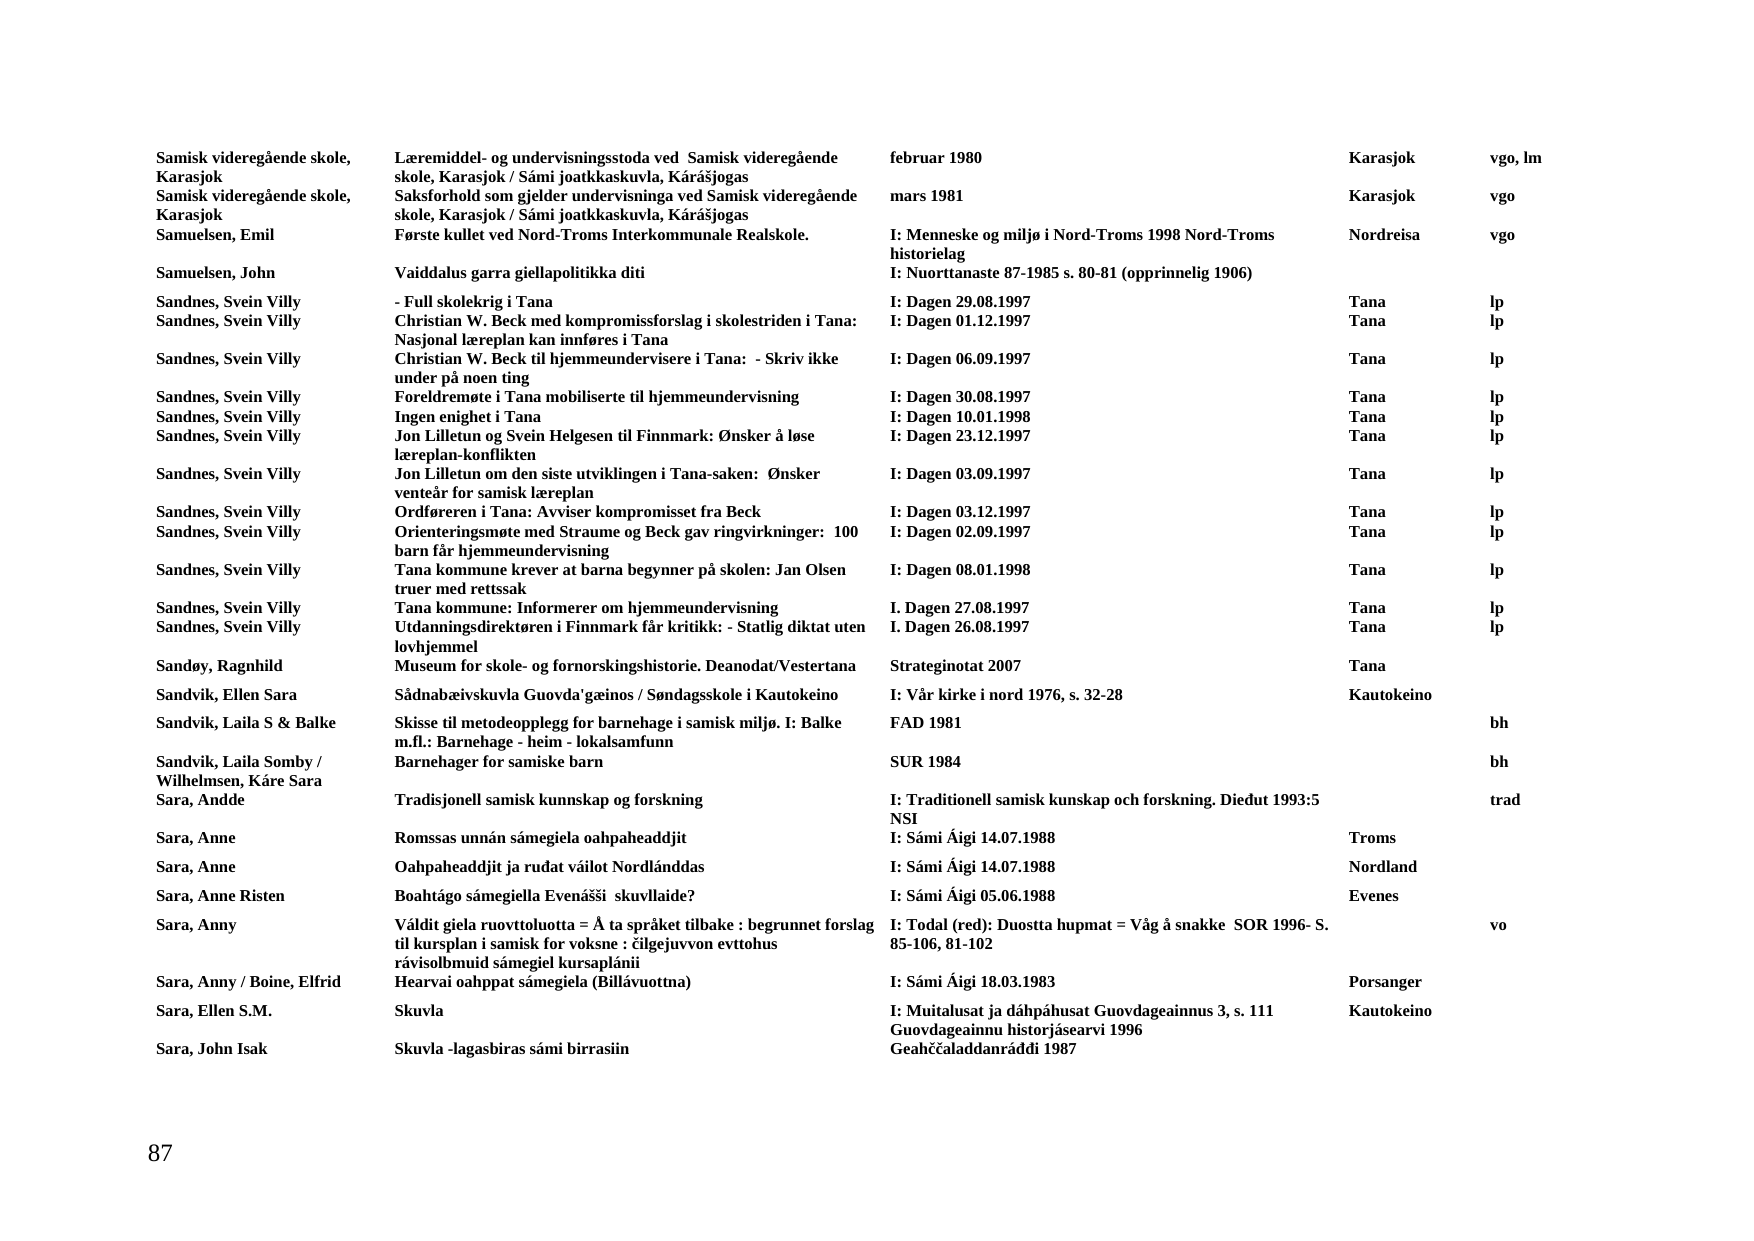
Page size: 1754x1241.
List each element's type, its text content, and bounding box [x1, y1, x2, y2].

table_cell Jon Lilletun og Svein Helgesen til Finnmark: Ønsker å løse læreplan-konflikten [387, 426, 883, 464]
table_cell Sandnes, Svein Villy [149, 560, 387, 598]
table_cell Nordland [1341, 857, 1482, 886]
table_cell Samisk videregående skole, Karasjok [149, 148, 387, 186]
table_cell Ordføreren i Tana: Avviser kompromisset fra Beck [387, 502, 883, 521]
table_cell Sandnes, Svein Villy [149, 598, 387, 617]
table_cell lp [1483, 617, 1605, 656]
table_cell Sara, Anne [149, 857, 387, 886]
table_cell Tana [1341, 560, 1482, 598]
table_cell Læremiddel- og undervisningsstoda ved Samisk videregående skole, Karasjok / Sámi joatkkaskuvla, Kárášjogas [387, 148, 883, 186]
table_cell I: Dagen 01.12.1997 [883, 311, 1341, 349]
table_cell Første kullet ved Nord-Troms Interkommunale Realskole. [387, 224, 883, 263]
table_cell Museum for skole- og fornorskingshistorie. Deanodat/Vestertana [387, 656, 883, 684]
table_cell Skuvla -lagasbiras sámi birrasiin [387, 1039, 883, 1068]
table_cell Nordreisa [1341, 224, 1482, 263]
table_cell Jon Lilletun om den siste utviklingen i Tana-saken: Ønsker venteår for samisk læreplan [387, 464, 883, 502]
table_cell Tana [1341, 464, 1482, 502]
table_cell Sandnes, Svein Villy [149, 426, 387, 464]
table_cell lp [1483, 387, 1605, 406]
table_cell I: Dagen 10.01.1998 [883, 406, 1341, 426]
table_cell Tana [1341, 406, 1482, 426]
table_cell Kautokeino [1341, 1001, 1482, 1039]
table_cell Samuelsen, Emil [149, 224, 387, 263]
table_cell lp [1483, 426, 1605, 464]
table_cell Sara, John Isak [149, 1039, 387, 1068]
table_cell FAD 1981 [883, 713, 1341, 751]
table_cell [1483, 828, 1605, 857]
table_cell [1483, 972, 1605, 1001]
table_cell I: Muitalusat ja dáhpáhusat Guovdageainnus 3, s. 111 Guovdageainnu historjásearvi 1996 [883, 1001, 1341, 1039]
table_cell Sara, Ellen S.M. [149, 1001, 387, 1039]
table_cell I: Dagen 06.09.1997 [883, 349, 1341, 387]
table_cell Utdanningsdirektøren i Finnmark får kritikk: - Statlig diktat uten lovhjemmel [387, 617, 883, 656]
table_cell Christian W. Beck med kompromissforslag i skolestriden i Tana: Nasjonal læreplan kan innføres i Tana [387, 311, 883, 349]
table_cell I: Dagen 03.09.1997 [883, 464, 1341, 502]
table_cell Troms [1341, 828, 1482, 857]
table_cell vo [1483, 914, 1605, 972]
table_cell I: Dagen 02.09.1997 [883, 521, 1341, 560]
table_cell - Full skolekrig i Tana [387, 291, 883, 311]
table_cell Váldit giela ruovttoluotta = Å ta språket tilbake : begrunnet forslag til kursplan i samisk for voksne : čilgejuvvon evttohus rávisolbmuid sámegiel kursaplánii [387, 914, 883, 972]
table_cell Boahtágo sámegiella Evenášši skuvllaide? [387, 886, 883, 914]
table_cell Tana [1341, 656, 1482, 684]
table_cell Romssas unnán sámegiela oahpaheaddjit [387, 828, 883, 857]
table_cell Skuvla [387, 1001, 883, 1039]
table_cell Sandnes, Svein Villy [149, 291, 387, 311]
table_cell I: Nuorttanaste 87-1985 s. 80-81 (opprinnelig 1906) [883, 263, 1341, 291]
table_cell [1341, 1039, 1482, 1068]
table_cell Skisse til metodeopplegg for barnehage i samisk miljø. I: Balke m.fl.: Barnehage - heim - lokalsamfunn [387, 713, 883, 751]
table_cell [1483, 857, 1605, 886]
table_cell I: Vår kirke i nord 1976, s. 32-28 [883, 684, 1341, 713]
table_cell I. Dagen 26.08.1997 [883, 617, 1341, 656]
table_cell Tana kommune krever at barna begynner på skolen: Jan Olsen truer med rettssak [387, 560, 883, 598]
table_cell lp [1483, 598, 1605, 617]
table_cell Sandvik, Laila Somby / Wilhelmsen, Káre Sara [149, 751, 387, 790]
table_cell Evenes [1341, 886, 1482, 914]
table_cell Strateginotat 2007 [883, 656, 1341, 684]
table_cell Sandnes, Svein Villy [149, 387, 387, 406]
table_cell Barnehager for samiske barn [387, 751, 883, 790]
table_cell I. Dagen 27.08.1997 [883, 598, 1341, 617]
table_cell Tana kommune: Informerer om hjemmeundervisning [387, 598, 883, 617]
table_cell SUR 1984 [883, 751, 1341, 790]
table_cell Sandnes, Svein Villy [149, 617, 387, 656]
table_cell Tana [1341, 598, 1482, 617]
table_cell lp [1483, 349, 1605, 387]
table_cell februar 1980 [883, 148, 1341, 186]
table_cell I: Dagen 29.08.1997 [883, 291, 1341, 311]
table_cell Sandøy, Ragnhild [149, 656, 387, 684]
table_cell Kautokeino [1341, 684, 1482, 713]
table_cell bh [1483, 713, 1605, 751]
table_cell Sandvik, Ellen Sara [149, 684, 387, 713]
table_cell Sandnes, Svein Villy [149, 502, 387, 521]
table_cell lp [1483, 560, 1605, 598]
table_cell Tana [1341, 387, 1482, 406]
table_cell lp [1483, 502, 1605, 521]
table_cell I: Dagen 23.12.1997 [883, 426, 1341, 464]
table_cell Christian W. Beck til hjemmeundervisere i Tana: - Skriv ikke under på noen ting [387, 349, 883, 387]
table_cell Tana [1341, 617, 1482, 656]
table_cell I: Dagen 03.12.1997 [883, 502, 1341, 521]
table_cell Tana [1341, 521, 1482, 560]
table_cell mars 1981 [883, 186, 1341, 224]
table_cell Tana [1341, 349, 1482, 387]
table_cell lp [1483, 406, 1605, 426]
table_cell lp [1483, 521, 1605, 560]
table_cell I: Sámi Áigi 18.03.1983 [883, 972, 1341, 1001]
table_cell I: Menneske og miljø i Nord-Troms 1998 Nord-Troms historielag [883, 224, 1341, 263]
table_cell Sandnes, Svein Villy [149, 406, 387, 426]
table_cell I: Dagen 30.08.1997 [883, 387, 1341, 406]
table_cell Samuelsen, John [149, 263, 387, 291]
table_cell Oahpaheaddjit ja ruđat váilot Nordlánddas [387, 857, 883, 886]
table_cell Tana [1341, 291, 1482, 311]
table_cell Sara, Anne Risten [149, 886, 387, 914]
table_cell Ingen enighet i Tana [387, 406, 883, 426]
table_cell Geahččaladdanráđđi 1987 [883, 1039, 1341, 1068]
table_cell [1341, 914, 1482, 972]
table_cell I: Traditionell samisk kunskap och forskning. Dieđut 1993:5 NSI [883, 790, 1341, 828]
table_cell Sara, Andde [149, 790, 387, 828]
table_cell Karasjok [1341, 148, 1482, 186]
table_cell I: Sámi Áigi 14.07.1988 [883, 857, 1341, 886]
table_cell Karasjok [1341, 186, 1482, 224]
table_cell Sandnes, Svein Villy [149, 464, 387, 502]
table_cell Tana [1341, 502, 1482, 521]
table_cell Sara, Anny [149, 914, 387, 972]
table_cell Sådnabæivskuvla Guovda'gæinos / Søndagsskole i Kautokeino [387, 684, 883, 713]
table_cell [1341, 713, 1482, 751]
table_cell Tradisjonell samisk kunnskap og forskning [387, 790, 883, 828]
table_cell I: Sámi Áigi 05.06.1988 [883, 886, 1341, 914]
table_cell [1483, 1039, 1605, 1068]
table_cell [1483, 656, 1605, 684]
table_cell Foreldremøte i Tana mobiliserte til hjemmeundervisning [387, 387, 883, 406]
table_cell lp [1483, 311, 1605, 349]
table_cell Saksforhold som gjelder undervisninga ved Samisk videregående skole, Karasjok / Sámi joatkkaskuvla, Kárášjogas [387, 186, 883, 224]
table_cell [1483, 684, 1605, 713]
table_cell I: Sámi Áigi 14.07.1988 [883, 828, 1341, 857]
table_cell [1483, 1001, 1605, 1039]
table_cell Sara, Anny / Boine, Elfrid [149, 972, 387, 1001]
table_cell Hearvai oahppat sámegiela (Billávuottna) [387, 972, 883, 1001]
table_cell lp [1483, 464, 1605, 502]
table_cell Porsanger [1341, 972, 1482, 1001]
table_cell [1483, 886, 1605, 914]
table_cell I: Dagen 08.01.1998 [883, 560, 1341, 598]
table_cell [1341, 751, 1482, 790]
table_cell Sandnes, Svein Villy [149, 521, 387, 560]
table_cell Sandvik, Laila S & Balke [149, 713, 387, 751]
table_cell Samisk videregående skole, Karasjok [149, 186, 387, 224]
table_cell vgo [1483, 224, 1605, 263]
table_cell vgo, lm [1483, 148, 1605, 186]
table_cell [1341, 263, 1482, 291]
table_cell I: Todal (red): Duostta hupmat = Våg å snakke SOR 1996- S. 85-106, 81-102 [883, 914, 1341, 972]
table_cell [1341, 790, 1482, 828]
table_cell Orienteringsmøte med Straume og Beck gav ringvirkninger: 100 barn får hjemmeundervisning [387, 521, 883, 560]
table_cell Tana [1341, 426, 1482, 464]
table_cell Vaiddalus garra giellapolitikka diti [387, 263, 883, 291]
table_cell trad [1483, 790, 1605, 828]
table_cell vgo [1483, 186, 1605, 224]
table_cell Tana [1341, 311, 1482, 349]
table_cell Sara, Anne [149, 828, 387, 857]
table_cell [1483, 263, 1605, 291]
table_cell Sandnes, Svein Villy [149, 311, 387, 349]
table_cell Sandnes, Svein Villy [149, 349, 387, 387]
table_cell bh [1483, 751, 1605, 790]
table_cell lp [1483, 291, 1605, 311]
